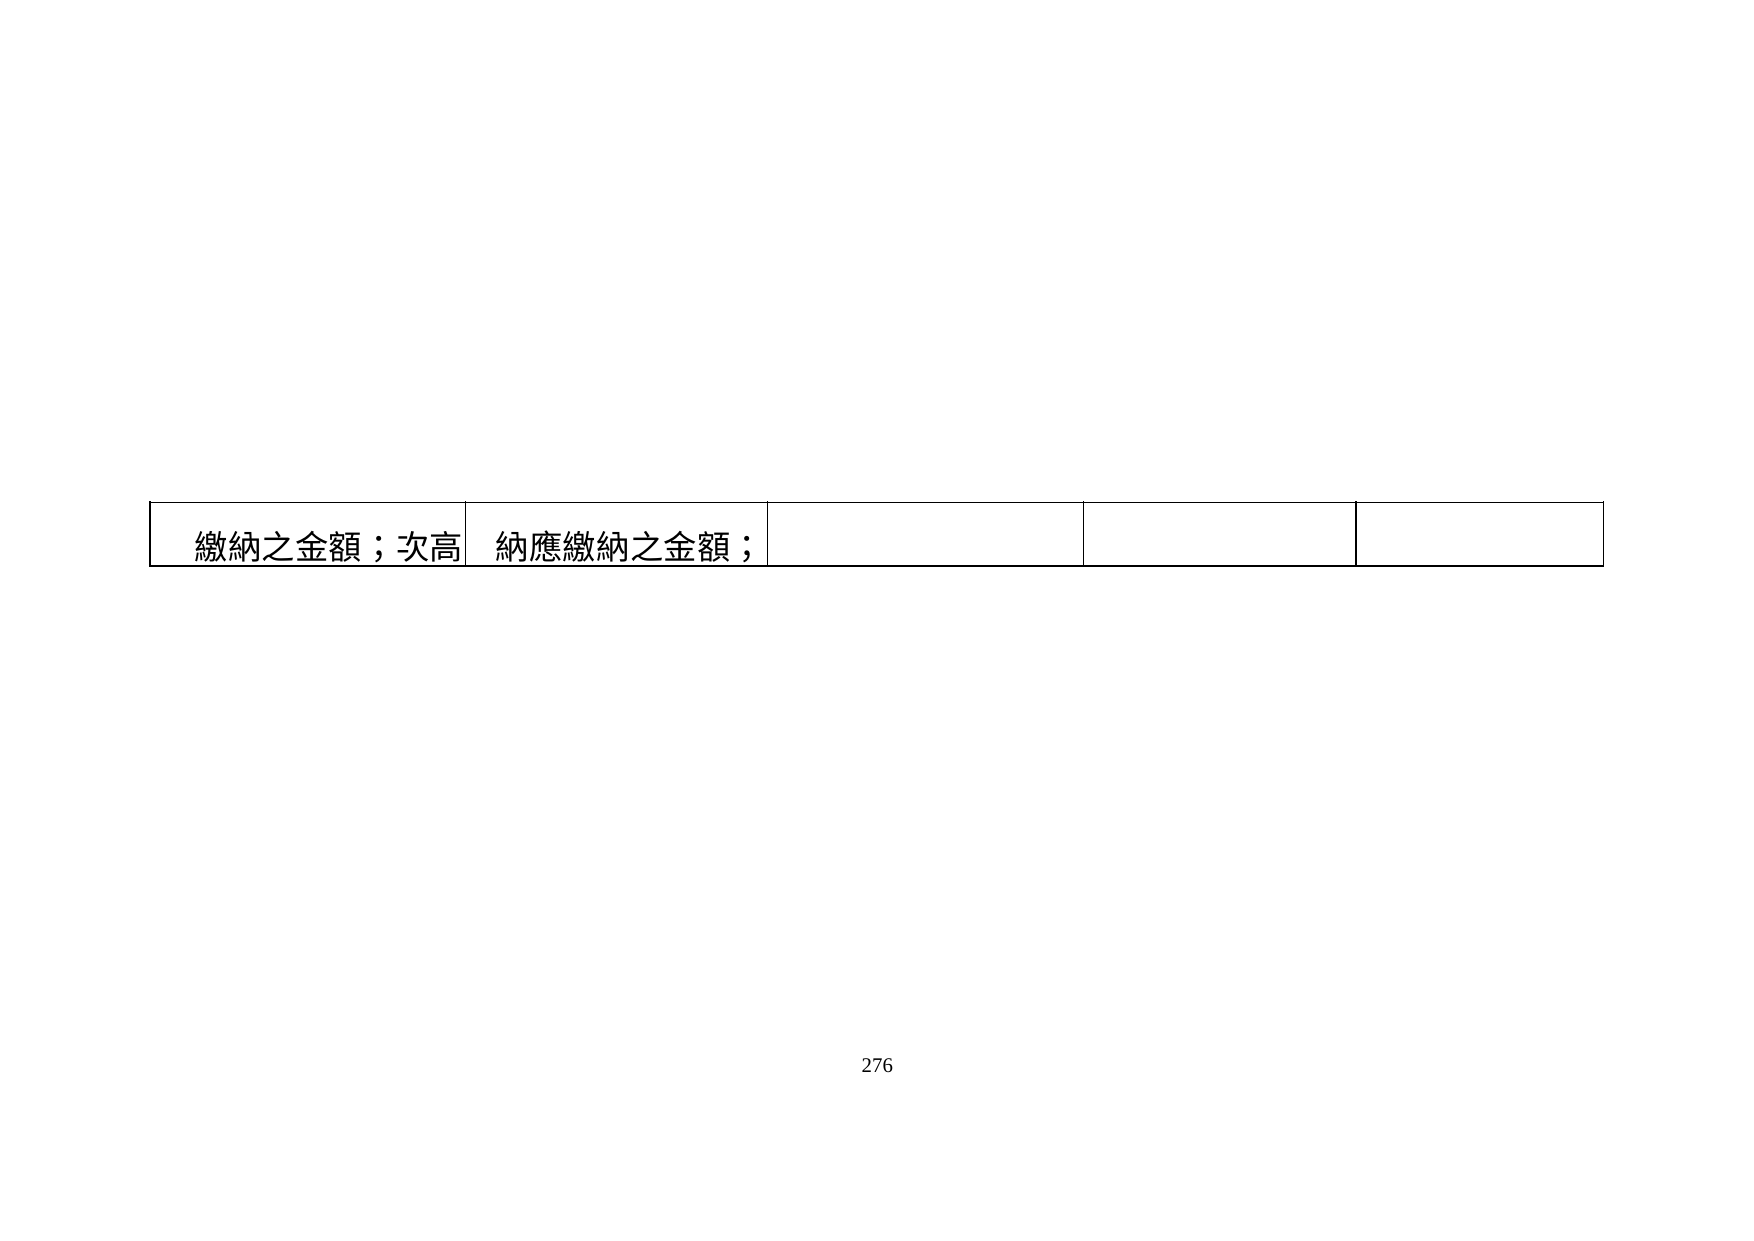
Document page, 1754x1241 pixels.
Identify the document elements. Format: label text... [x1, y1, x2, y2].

table_cell 繳納之金額；次高 [151, 503, 465, 565]
table_cell [1084, 503, 1355, 565]
table_cell [1357, 503, 1603, 565]
table_cell [768, 503, 1083, 565]
table_cell 納應繳納之金額； [466, 503, 767, 565]
